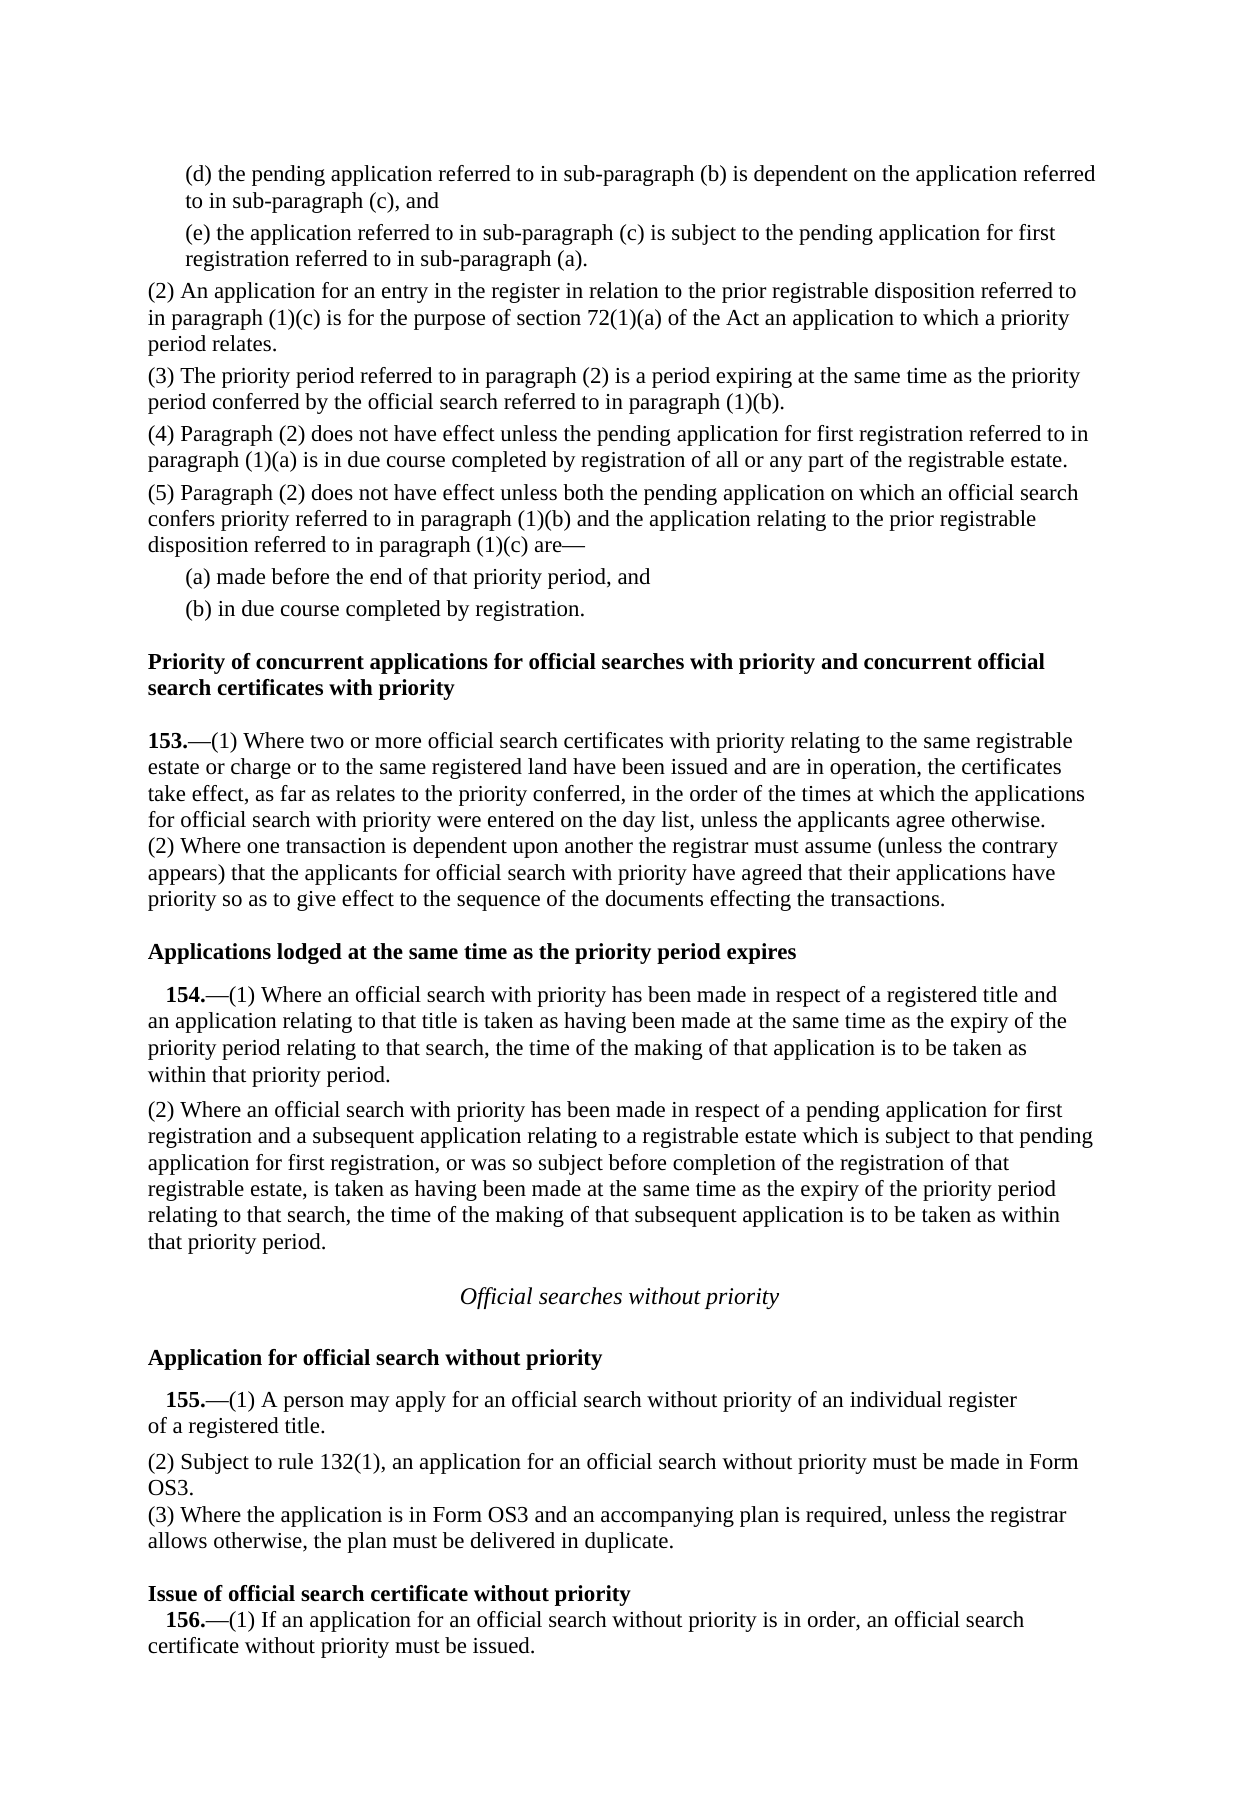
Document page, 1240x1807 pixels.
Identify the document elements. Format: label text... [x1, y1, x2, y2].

text (2) An application for an entry in the register in relation to the prior registrable disposition referred to in paragraph (1)(c) is for the purpose of section 72(1)(a) of the Act an application to which a priority period relates. [148, 277, 1099, 356]
subtitle Issue of official search certificate without priority [148, 1580, 1099, 1606]
text (2) Subject to rule 132(1), an application for an official search without priority must be made in Form OS3. [148, 1448, 1099, 1501]
text (b) in due course completed by registration. [185, 595, 1099, 622]
text (a) made before the end of that priority period, and [185, 563, 1099, 589]
text 154.—(1) Where an official search with priority has been made in respect of a registered title and an application relating to that title is taken as having been made at the same time as the expiry of the priority period relating to that search, the time of the making of that application is to be taken as within that priority period. [148, 980, 1083, 1087]
subtitle Application for official search without priority [148, 1344, 1099, 1370]
text 156.—(1) If an application for an official search without priority is in order, an official search certificate without priority must be issued. [148, 1606, 1049, 1659]
text (5) Paragraph (2) does not have effect unless both the pending application on which an official search confers priority referred to in paragraph (1)(b) and the application relating to the prior registrable disposition referred to in paragraph (1)(c) are— [148, 478, 1099, 558]
text (e) the application referred to in sub-paragraph (c) is subject to the pending application for first registration referred to in sub-paragraph (a). [185, 219, 1099, 272]
text (2) Where one transaction is dependent upon another the registrar must assume (unless the contrary appears) that the applicants for official search with priority have agreed that their applications have priority so as to give effect to the sequence of the documents effecting the transactions. [148, 832, 1099, 911]
text (4) Paragraph (2) does not have effect unless the pending application for first registration referred to in paragraph (1)(a) is in due course completed by registration of all or any part of the registrable estate. [148, 420, 1099, 473]
text (3) The priority period referred to in paragraph (2) is a period expiring at the same time as the priority period conferred by the official search referred to in paragraph (1)(b). [148, 362, 1099, 414]
text 155.—(1) A person may apply for an official search without priority of an individual register of a registered title. [148, 1386, 1038, 1439]
text Priority of concurrent applications for official searches with priority and concurrent official search certificates with priority [148, 648, 1099, 701]
text (d) the pending application referred to in sub-paragraph (b) is dependent on the application referred to in sub-paragraph (c), and [185, 161, 1099, 213]
text (2) Where an official search with priority has been made in respect of a pending application for first registration and a subsequent application relating to a registrable estate which is subject to that pending application for first registration, or was so subject before completion of the registration of that registrable estate, is taken as having been made at the same time as the expiry of the priority period relating to that search, the time of the making of that subsequent application is to be taken as within that priority period. [148, 1096, 1099, 1254]
subtitle Applications lodged at the same time as the priority period expires [148, 938, 1099, 964]
text (3) Where the application is in Form OS3 and an accompanying plan is required, unless the registrar allows otherwise, the plan must be delivered in duplicate. [148, 1501, 1099, 1553]
subtitle Official searches without priority [148, 1282, 1099, 1309]
text 153.—(1) Where two or more official search certificates with priority relating to the same registrable estate or charge or to the same registered land have been issued and are in operation, the certificates take effect, as far as relates to the priority conferred, in the order of the times at which the applications for official search with priority were entered on the day list, unless the applicants agree otherwise. [148, 727, 1099, 832]
